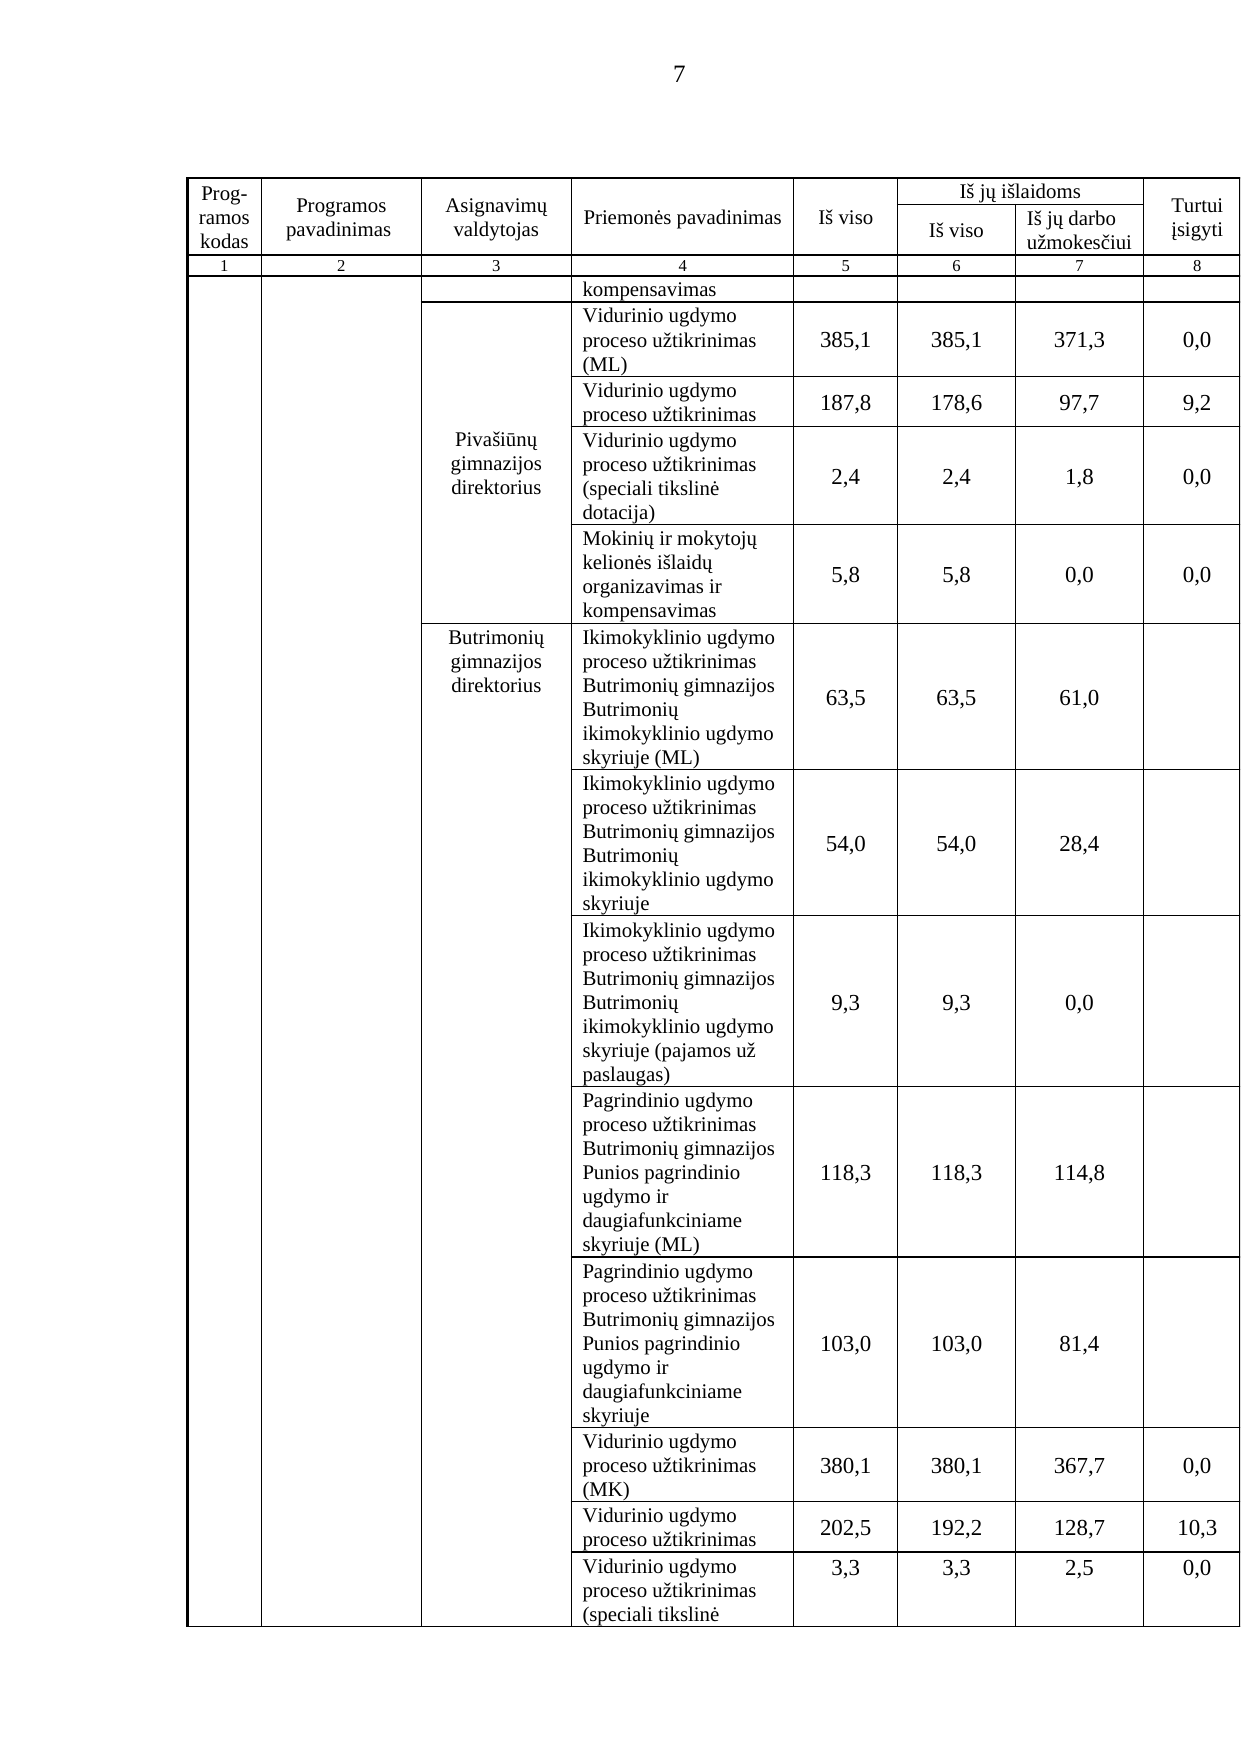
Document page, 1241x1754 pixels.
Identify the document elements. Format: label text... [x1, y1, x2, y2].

table_cell 380,1 [898, 1428, 1015, 1501]
table_cell 63,5 [898, 624, 1015, 769]
table_cell Butrimonių gimnazijos direktorius [422, 624, 571, 1626]
table_cell Iš viso [898, 205, 1015, 254]
table_cell 2 [262, 256, 421, 275]
table_cell kompensavimas [572, 277, 793, 301]
table_cell 8 [1144, 256, 1239, 275]
table_cell 118,3 [898, 1087, 1015, 1256]
table_cell [898, 277, 1015, 301]
table_header Iš jų išlaidoms [898, 179, 1143, 204]
table_cell Vidurinio ugdymo proceso užtikrinimas [572, 1502, 793, 1551]
table_cell [1144, 916, 1239, 1086]
table_cell 3,3 [898, 1553, 1015, 1626]
table_header Asignavimų valdytojas [422, 179, 571, 254]
table_cell Mokinių ir mokytojų kelionės išlaidų organizavimas ir kompensavimas [572, 525, 793, 622]
table_cell 0,0 [1144, 427, 1239, 524]
table_cell 0,0 [1144, 1553, 1239, 1626]
table_cell 10,3 [1144, 1502, 1239, 1551]
table_cell Ikimokyklinio ugdymo proceso užtikrinimas Butrimonių gimnazijos Butrimonių ikimokyklinio ugdymo skyriuje (pajamos už paslaugas) [572, 916, 793, 1086]
table_cell 4 [572, 256, 793, 275]
table_cell [422, 277, 571, 301]
table_cell 2,5 [1016, 1553, 1143, 1626]
table_cell 3 [422, 256, 571, 275]
table_cell Vidurinio ugdymo proceso užtikrinimas (ML) [572, 303, 793, 376]
table_cell [1016, 277, 1143, 301]
table_cell 1 [189, 256, 261, 275]
table_header Iš viso [794, 179, 897, 254]
table_cell 7 [1016, 256, 1143, 275]
table_cell 0,0 [1016, 525, 1143, 622]
table_cell Ikimokyklinio ugdymo proceso užtikrinimas Butrimonių gimnazijos Butrimonių ikimokyklinio ugdymo skyriuje [572, 770, 793, 915]
table_cell 9,3 [794, 916, 897, 1086]
table_cell 202,5 [794, 1502, 897, 1551]
table_cell 2,4 [794, 427, 897, 524]
table_header Prog-ramos kodas [189, 179, 261, 254]
table_cell 61,0 [1016, 624, 1143, 769]
table_cell 6 [898, 256, 1015, 275]
table_cell Pagrindinio ugdymo proceso užtikrinimas Butrimonių gimnazijos Punios pagrindinio ugdymo ir daugiafunkciniame skyriuje [572, 1258, 793, 1427]
table_cell 5,8 [898, 525, 1015, 622]
table_cell 3,3 [794, 1553, 897, 1626]
table_cell 54,0 [794, 770, 897, 915]
table_cell 81,4 [1016, 1258, 1143, 1427]
table_cell Vidurinio ugdymo proceso užtikrinimas (speciali tikslinė dotacija) [572, 427, 793, 524]
table_cell 380,1 [794, 1428, 897, 1501]
table_header Programos pavadinimas [262, 179, 421, 254]
table_cell 54,0 [898, 770, 1015, 915]
table_cell [1144, 770, 1239, 915]
table_cell 97,7 [1016, 377, 1143, 426]
table_header Priemonės pavadinimas [572, 179, 793, 254]
table_cell Vidurinio ugdymo proceso užtikrinimas (speciali tikslinė [572, 1553, 793, 1626]
table_cell [1144, 624, 1239, 769]
table_cell 385,1 [898, 303, 1015, 376]
table_cell 9,3 [898, 916, 1015, 1086]
table_header Turtui įsigyti [1144, 179, 1239, 254]
table_cell Vidurinio ugdymo proceso užtikrinimas [572, 377, 793, 426]
table_cell 371,3 [1016, 303, 1143, 376]
table_cell 0,0 [1144, 303, 1239, 376]
table_cell [794, 277, 897, 301]
table_cell Ikimokyklinio ugdymo proceso užtikrinimas Butrimonių gimnazijos Butrimonių ikimokyklinio ugdymo skyriuje (ML) [572, 624, 793, 769]
table_cell [1144, 1087, 1239, 1256]
table_cell Vidurinio ugdymo proceso užtikrinimas (MK) [572, 1428, 793, 1501]
table_cell 5 [794, 256, 897, 275]
table_cell [1144, 277, 1239, 301]
table_cell 114,8 [1016, 1087, 1143, 1256]
table_cell [262, 277, 421, 1626]
table_cell 0,0 [1144, 525, 1239, 622]
table_cell Pivašiūnų gimnazijos direktorius [422, 303, 571, 622]
table_cell 367,7 [1016, 1428, 1143, 1501]
table_cell 63,5 [794, 624, 897, 769]
table_cell [1144, 1258, 1239, 1427]
table_cell [189, 277, 261, 1626]
table_cell 9,2 [1144, 377, 1239, 426]
table_cell 28,4 [1016, 770, 1143, 915]
table_cell 118,3 [794, 1087, 897, 1256]
table_cell 385,1 [794, 303, 897, 376]
table_cell 178,6 [898, 377, 1015, 426]
table_cell 103,0 [898, 1258, 1015, 1427]
table_cell 0,0 [1144, 1428, 1239, 1501]
table_cell Pagrindinio ugdymo proceso užtikrinimas Butrimonių gimnazijos Punios pagrindinio ugdymo ir daugiafunkciniame skyriuje (ML) [572, 1087, 793, 1256]
table_cell 103,0 [794, 1258, 897, 1427]
table_cell 187,8 [794, 377, 897, 426]
table_cell 192,2 [898, 1502, 1015, 1551]
table_cell 1,8 [1016, 427, 1143, 524]
table_cell 128,7 [1016, 1502, 1143, 1551]
table_cell 5,8 [794, 525, 897, 622]
table_cell Iš jų darbo užmokesčiui [1016, 205, 1143, 254]
table_cell 2,4 [898, 427, 1015, 524]
table_cell 0,0 [1016, 916, 1143, 1086]
